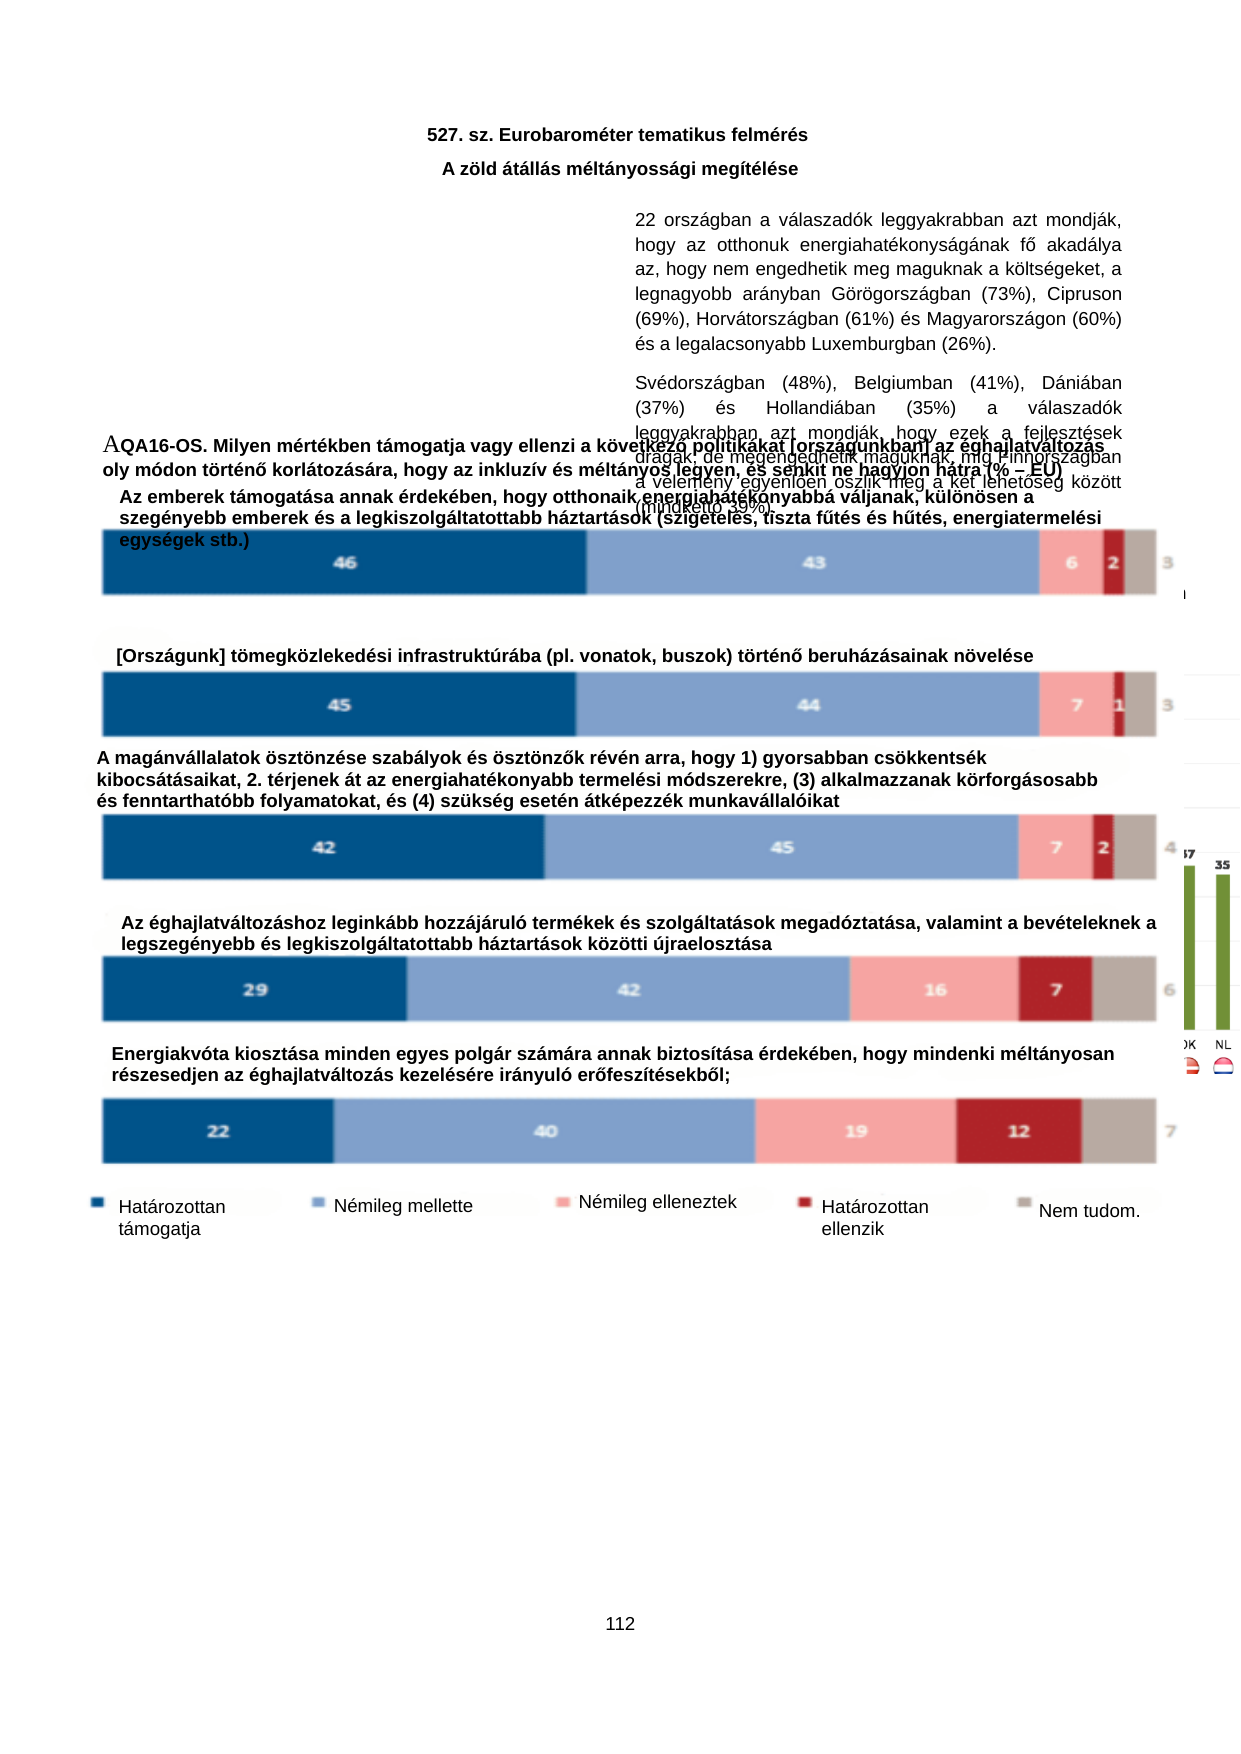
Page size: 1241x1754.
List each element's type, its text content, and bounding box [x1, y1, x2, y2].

picture [1041, 1207, 1047, 1216]
picture [81, 526, 1241, 1216]
picture [1112, 1208, 1117, 1216]
text Svédországban (48%), Belgiumban (41%), Dániában (37%) és Hollandiában (35%) a válaszadók leggyakrabban azt mondják, hogy ezek a fejlesztések drágák, de megengedhetik maguknak, míg Finnországban a vélemény egyenlően oszlik meg a két lehetőség között (mindkettő 39%). [635, 372, 1122, 517]
text 22 országban a válaszadók leggyakrabban azt mondják, hogy az otthonuk energiahatékonyságának fő akadálya az, hogy nem engedhetik meg maguknak a költségeket, a legnagyobb arányban Görögországban (73%), Cipruson (69%), Horvátországban (61%) és Magyarországon (60%) és a legalacsonyabb Luxemburgban (26%). [635, 208, 1122, 354]
